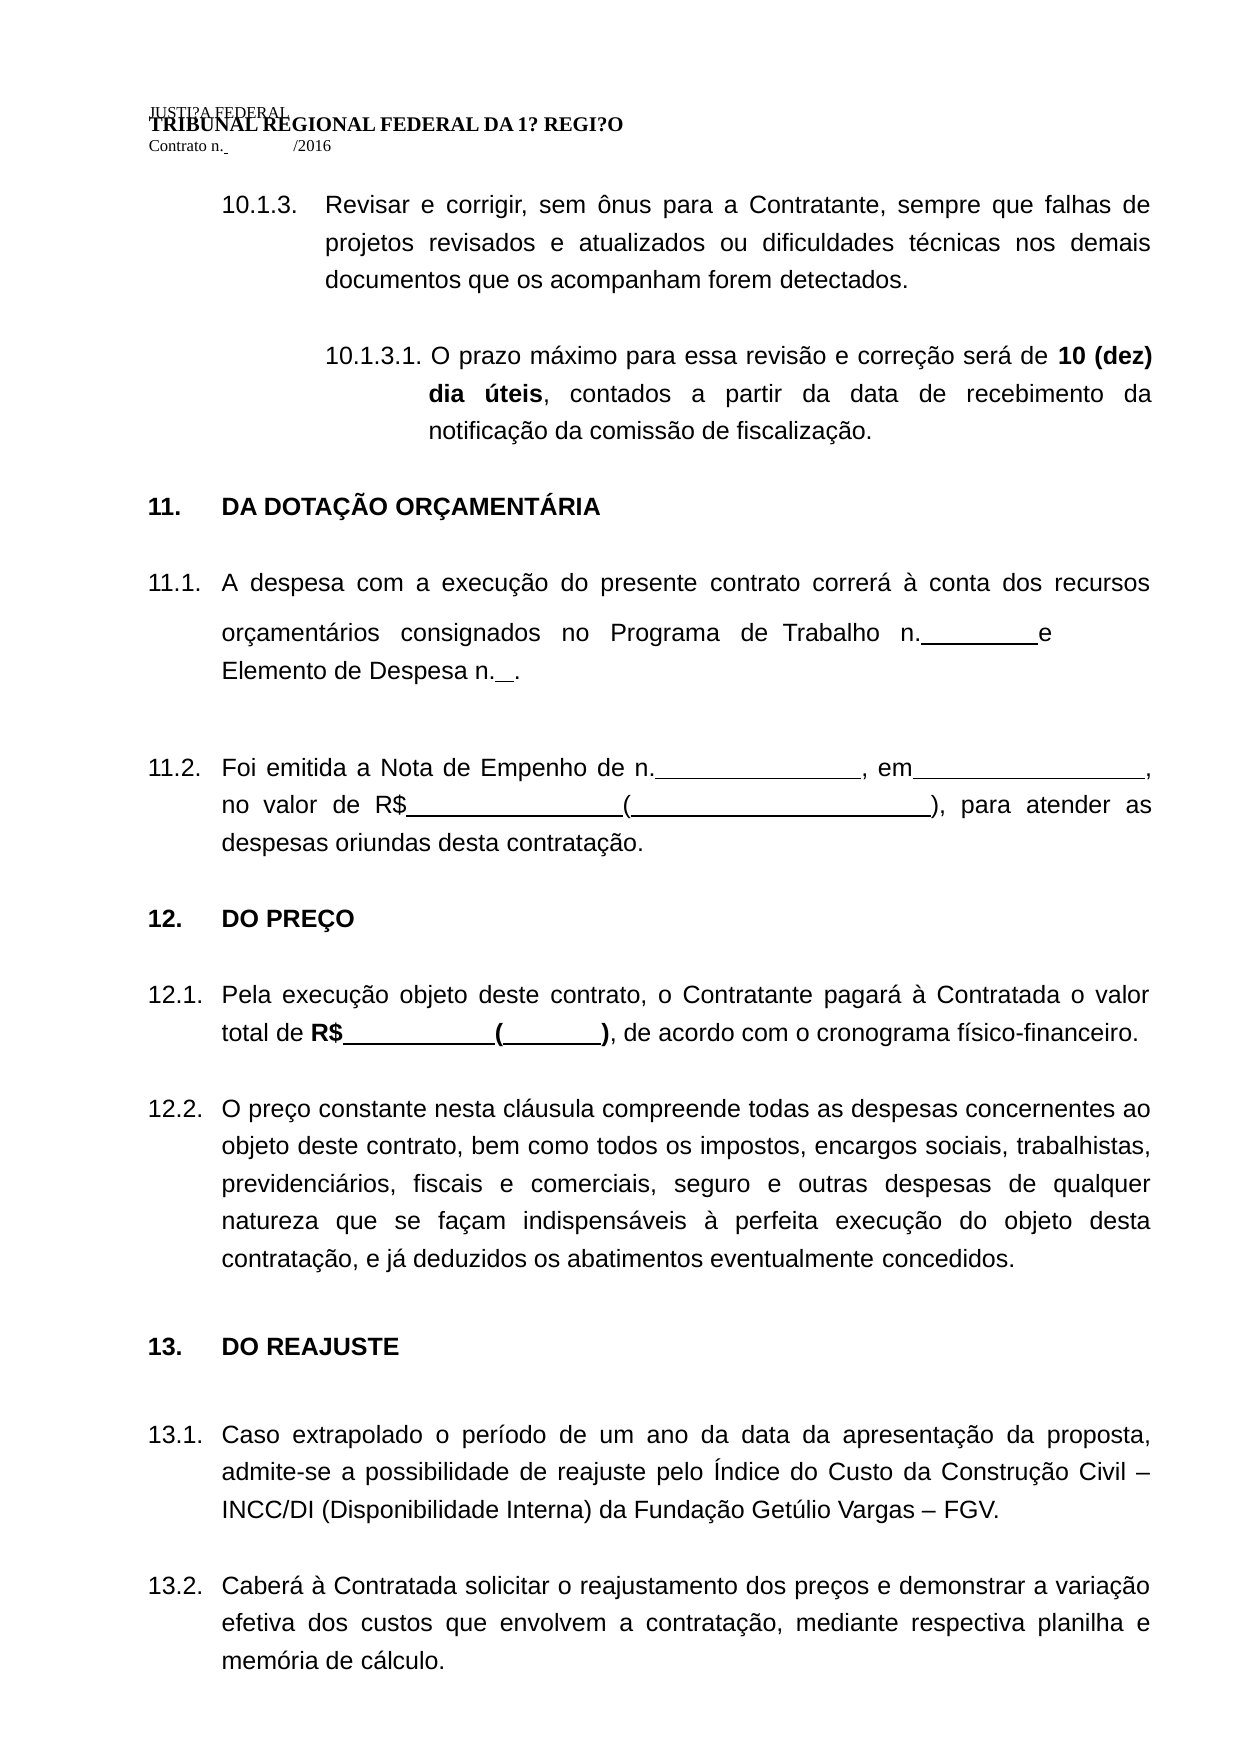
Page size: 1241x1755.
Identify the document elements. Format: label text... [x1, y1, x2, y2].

list A despesa com a execução do presente contrato correrá à conta dos recursos [148, 560, 1163, 597]
list Revisar e corrigir, sem ônus para a Contratante, sempre que falhas de projetos revisados e atualizados ou dificuldades técnicas nos demais documentos que os acompanham forem detectados. [221, 182, 1152, 294]
list Caso extrapolado o período de um ano da data da apresentação da proposta, admite-se a possibilidade de reajuste pelo Índice do Custo da Construção Civil – INCC/DI (Disponibilidade Interna) da Fundação Getúlio Vargas – FGV. [148, 1411, 1152, 1523]
list Caberá à Contratada solicitar o reajustamento dos preços e demonstrar a variação efetiva dos custos que envolvem a contratação, mediante respectiva planilha e memória de cálculo. [148, 1562, 1152, 1674]
subtitle DO PREÇO [148, 895, 1163, 933]
text 10.1.3.1. O prazo máximo para essa revisão e correção será de 10 (dez) dia úteis, contados a partir da data de recebimento da notificação da comissão de fiscalização. [325, 333, 1153, 445]
list Foi emitida a Nota de Empenho de n. , em , no valor de R$ ( ), para atender as despesas oriundas desta contratação. [148, 744, 1152, 857]
list O preço constante nesta cláusula compreende todas as despesas concernentes ao objeto deste contrato, bem como todos os impostos, encargos sociais, trabalhistas, previdenciários, fiscais e comerciais, seguro e outras despesas de qualquer natureza que se façam indispensáveis à perfeita execução do objeto desta contratação, e já deduzidos os abatimentos eventualmente concedidos. [148, 1085, 1153, 1272]
subtitle DO REAJUSTE [148, 1323, 1163, 1361]
text orçamentários consignados no Programa de Trabalho n. e Elemento de Despesa n. . [221, 610, 1146, 685]
list Pela execução objeto deste contrato, o Contratante pagará à Contratada o valor total de R$ ( ), de acordo com o cronograma físico-financeiro. [148, 971, 1152, 1046]
subtitle DA DOTAÇÃO ORÇAMENTÁRIA [148, 484, 1163, 521]
